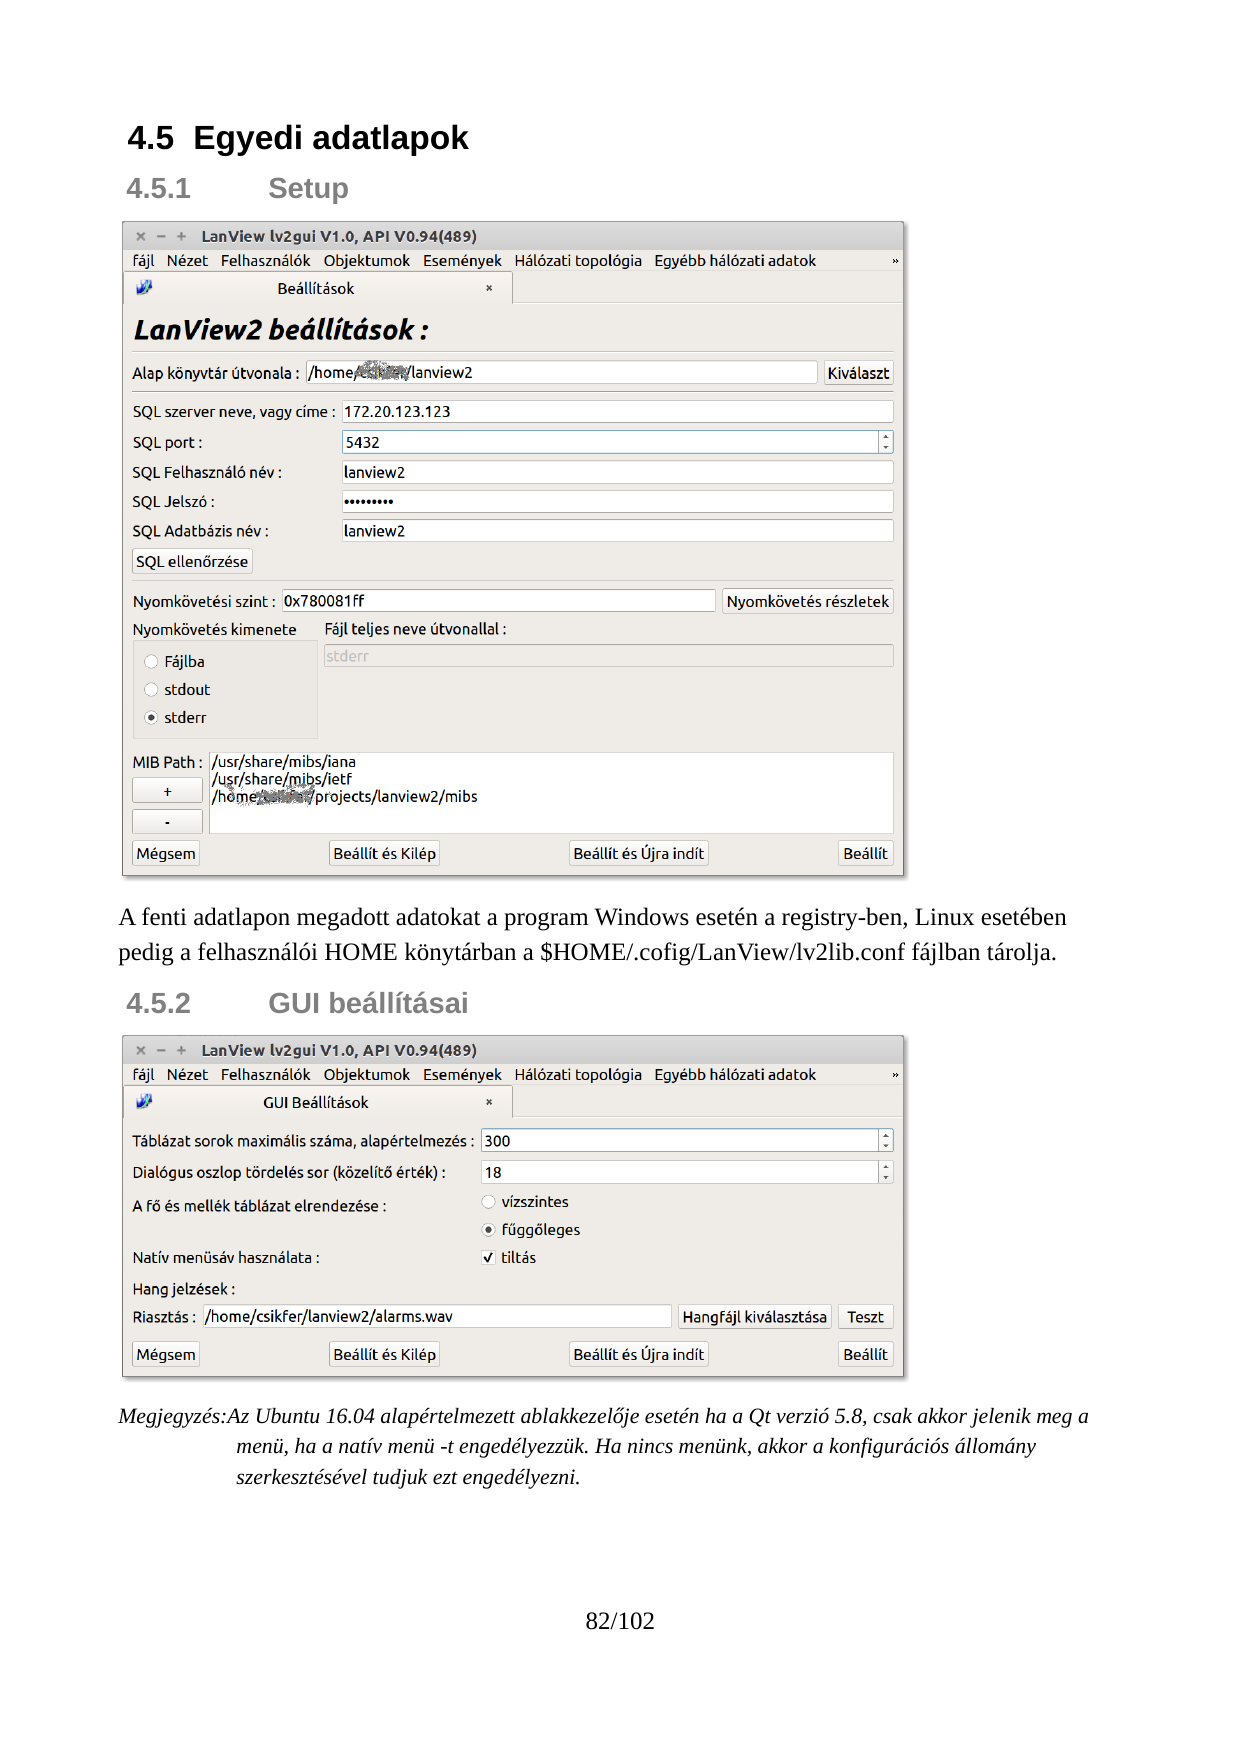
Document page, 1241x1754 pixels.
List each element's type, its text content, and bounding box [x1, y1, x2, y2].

text Megjegyzés:Az Ubuntu 16.04 alapértelmezett ablakkezelője esetén ha a Qt verzió 5.8, csak akkor jelenik meg a menü, ha a natív menü -t engedélyezzük. Ha nincs menünk, akkor a konfigurációs állomány szerkesztésével tudjuk ezt engedélyezni. [118, 1403, 1122, 1489]
subtitle Egyedi adatlapok [118, 118, 1122, 157]
subtitle GUI beállításai [118, 986, 1122, 1019]
picture [118, 217, 910, 882]
subtitle Setup [118, 171, 1122, 205]
picture [118, 1031, 910, 1383]
text A fenti adatlapon megadott adatokat a program Windows esetén a registry-ben, Linux esetében pedig a felhasználói HOME könytárban a $HOME/.cofig/LanView/lv2lib.conf fájlban tárolja. [118, 902, 1122, 965]
